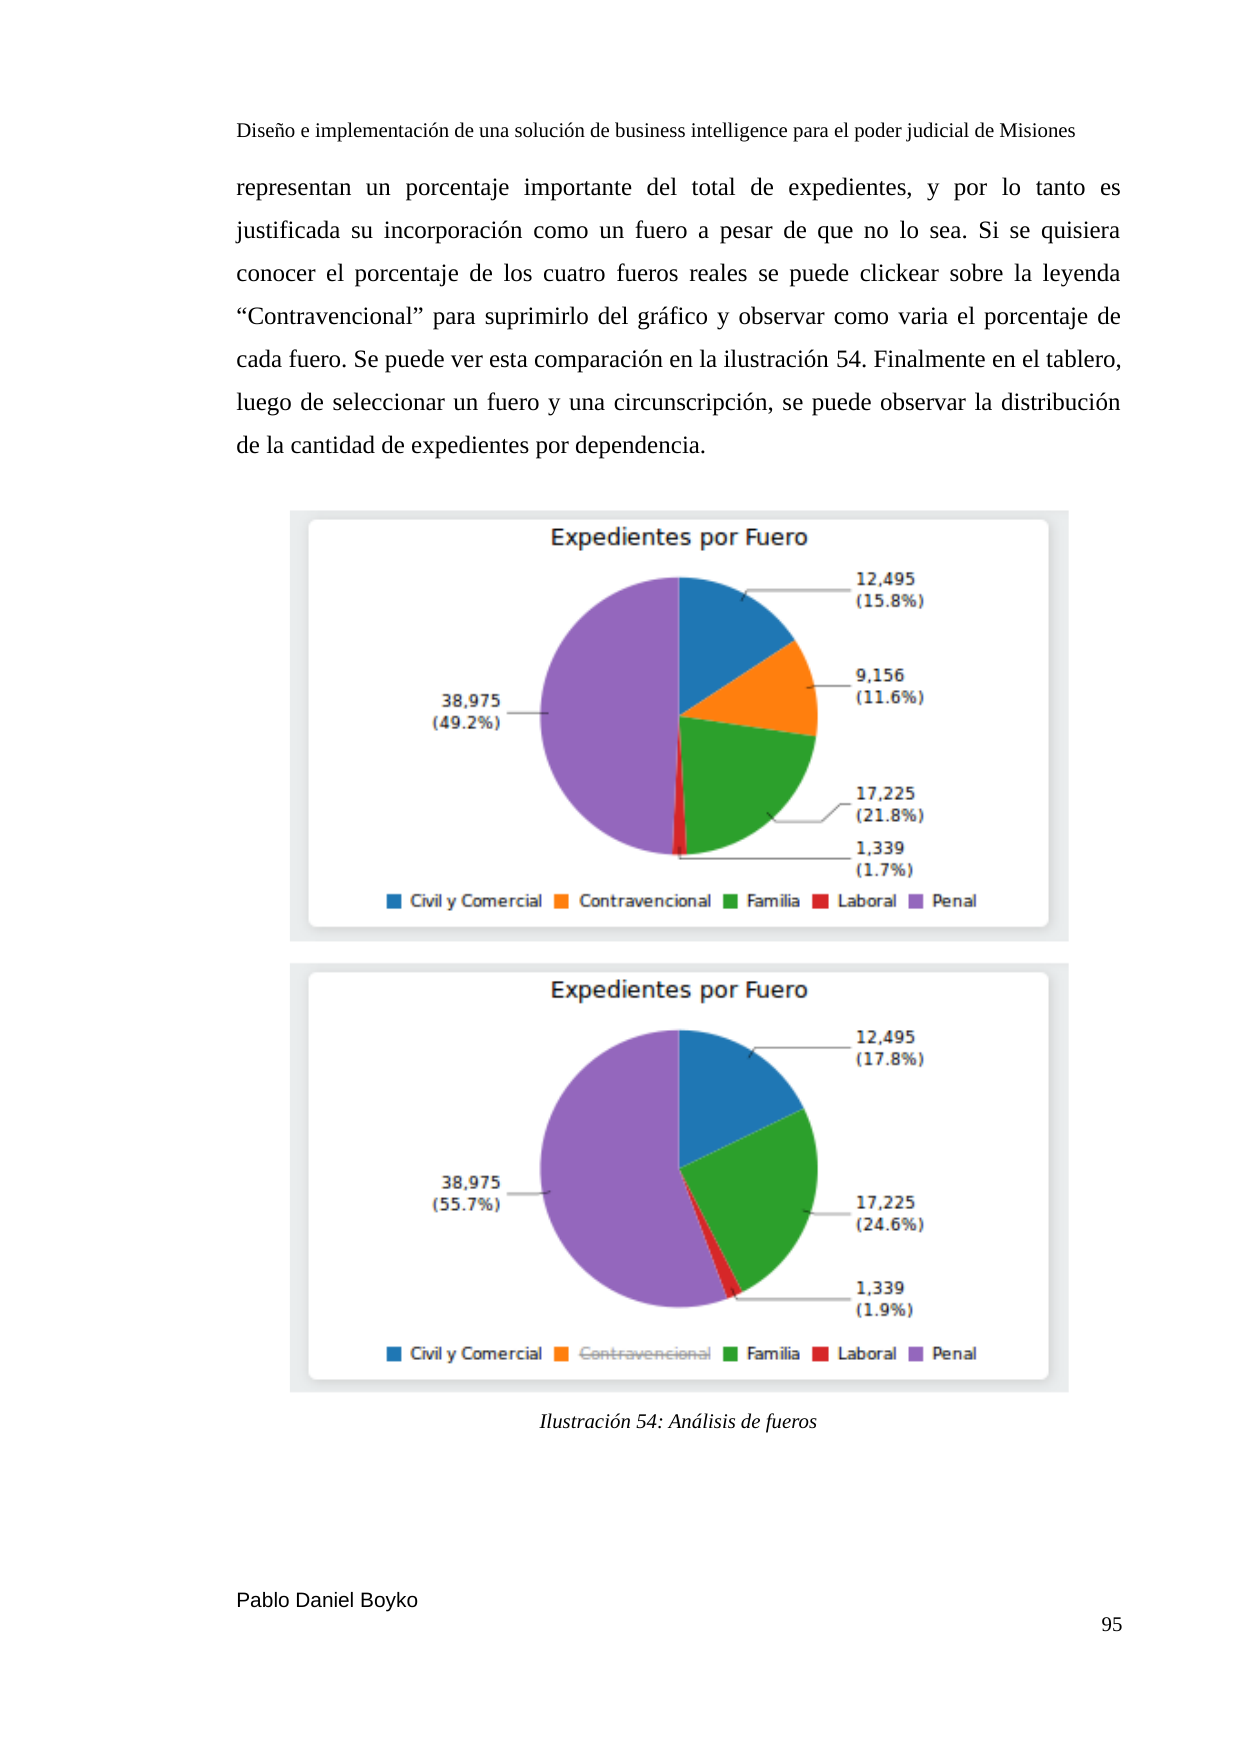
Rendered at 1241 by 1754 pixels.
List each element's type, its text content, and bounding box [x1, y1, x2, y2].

text representan un porcentaje importante del total de expedientes, y por lo tanto es justificada su incorporación como un fuero a pesar de que no lo sea. Si se quisiera conocer el porcentaje de los cuatro fueros reales se puede clickear sobre la leyenda “Contravencional” para suprimirlo del gráfico y observar como varia el porcentaje de cada fuero. Se puede ver esta comparación en la ilustración 54. Finalmente en el tablero, luego de seleccionar un fuero y una circunscripción, se puede observar la distribución de la cantidad de expedientes por dependencia. [236, 172, 1122, 459]
text Ilustración 54: Análisis de fueros [290, 1409, 1069, 1433]
picture [289, 500, 1069, 1409]
